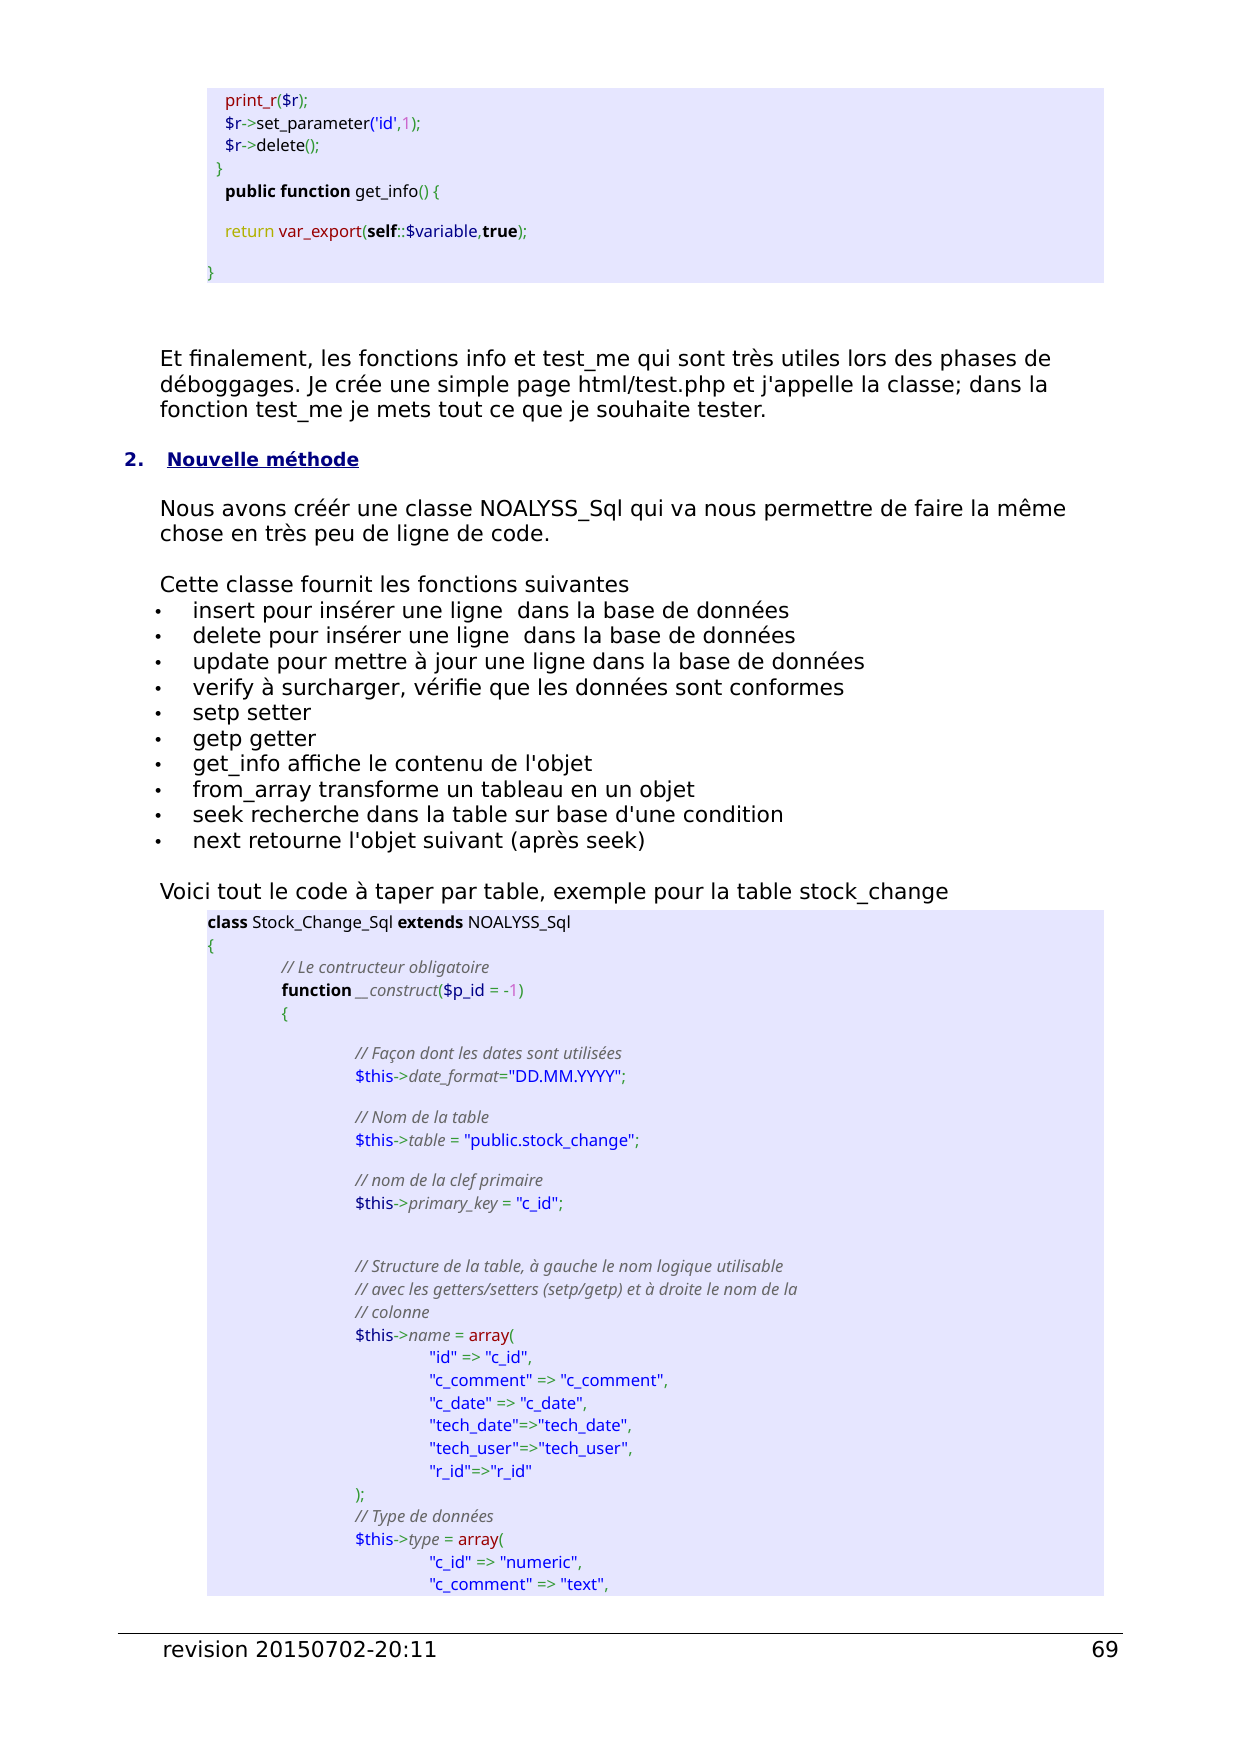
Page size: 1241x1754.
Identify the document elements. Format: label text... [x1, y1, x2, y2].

list insert pour insérer une ligne dans la base de données [155, 598, 1123, 624]
list update pour mettre à jour une ligne dans la base de données [155, 649, 1123, 675]
text return var_export(self::$variable,true); [207, 220, 1104, 243]
text Et finalement, les fonctions info et test_me qui sont très utiles lors des phases de déboggages. Je crée une simple page html/test.php et j'appelle la classe; dans la fonction test_me je mets tout ce que je souhaite tester. [159, 347, 1123, 423]
list next retourne l'objet suivant (après seek) [155, 828, 1123, 853]
list verify à surcharger, vérifie que les données sont conformes [155, 675, 1123, 700]
list seek recherche dans la table sur base d'une condition [155, 802, 1123, 828]
list from_array transforme un tableau en un objet [155, 777, 1123, 802]
text // Façon dont les dates sont utilisées $this->date_format="DD.MM.YYYY"; [207, 1042, 1104, 1087]
subtitle Nouvelle méthode [117, 449, 1123, 471]
text Cette classe fournit les fonctions suivantes [159, 573, 1123, 598]
text // nom de la clef primaire $this->primary_key = "c_id"; [207, 1169, 1104, 1237]
text // Nom de la table $this->table = "public.stock_change"; [207, 1105, 1104, 1151]
list getp getter [155, 726, 1123, 751]
text // Structure de la table, à gauche le nom logique utilisable // avec les getters/setters (setp/getp) et à droite le nom de la // colonne $this->name = array( "id" => "c_id", "c_comment" => "c_comment", "c_date" => "c_date", "tech_date"=>"tech_date", "tech_user"=>"tech_user", "r_id"=>"r_id" ); // Type de données $this->type = array( "c_id" => "numeric", "c_comment" => "text", [207, 1255, 1104, 1596]
text Voici tout le code à taper par table, exemple pour la table stock_change [159, 879, 1123, 904]
text print_r($r); $r->set_parameter('id',1); $r->delete(); } public function get_info() { [207, 88, 1104, 202]
text Nous avons créér une classe NOALYSS_Sql qui va nous permettre de faire la même chose en très peu de ligne de code. [159, 496, 1123, 547]
list setp setter [155, 700, 1123, 726]
list delete pour insérer une ligne dans la base de données [155, 624, 1123, 649]
text } [207, 261, 1104, 283]
list get_info affiche le contenu de l'objet [155, 751, 1123, 777]
text class Stock_Change_Sql extends NOALYSS_Sql { // Le contructeur obligatoire function __construct($p_id = -1) { [207, 910, 1104, 1024]
